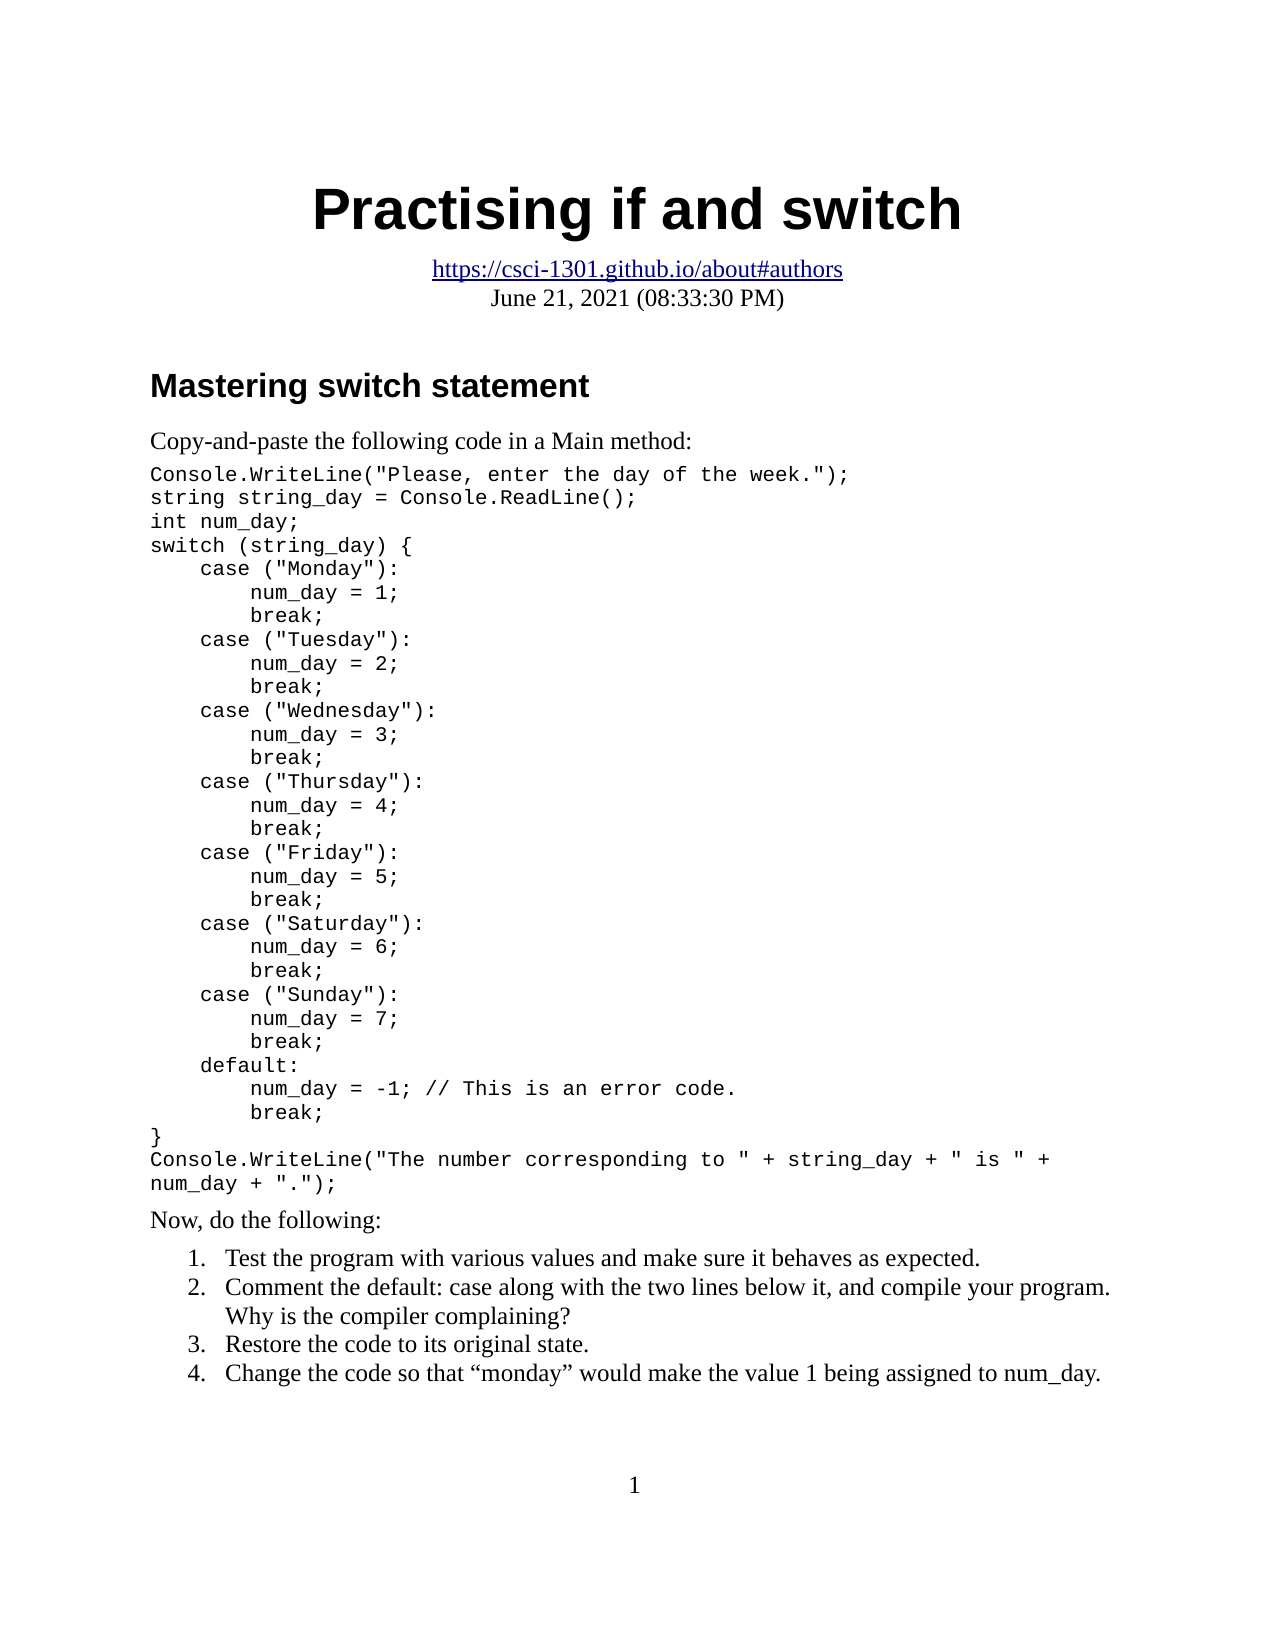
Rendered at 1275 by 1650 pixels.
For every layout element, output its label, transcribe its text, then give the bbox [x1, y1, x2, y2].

text break; [150, 676, 1125, 700]
text switch (string_day) { [150, 534, 1125, 558]
text Now, do the following: [150, 1206, 1125, 1234]
text June 21, 2021 (08:33:30 PM) [150, 283, 1125, 312]
text break; [150, 960, 1125, 984]
text num_day = 6; [150, 937, 1125, 960]
text case ("Saturday"): [150, 913, 1125, 937]
text case ("Thursday"): [150, 771, 1125, 795]
text break; [150, 889, 1125, 913]
text num_day = 3; [150, 724, 1125, 747]
text num_day = 7; [150, 1007, 1125, 1031]
list Restore the code to its original state. [187, 1329, 1125, 1358]
subtitle Mastering switch statement [150, 366, 1125, 404]
text https://csci-1301.github.io/about#authors [150, 254, 1125, 283]
text break; [150, 747, 1125, 771]
text num_day = 1; [150, 582, 1125, 606]
text default: [150, 1055, 1125, 1078]
text case ("Monday"): [150, 558, 1125, 582]
text case ("Friday"): [150, 842, 1125, 866]
text num_day = 2; [150, 653, 1125, 676]
text num_day = -1; // This is an error code. [150, 1078, 1125, 1102]
text case ("Wednesday"): [150, 700, 1125, 724]
text break; [150, 818, 1125, 842]
text break; [150, 606, 1125, 629]
text break; [150, 1031, 1125, 1055]
title Practising if and switch [150, 175, 1125, 242]
text Console.WriteLine("Please, enter the day of the week."); [150, 464, 1125, 487]
list Comment the default: case along with the two lines below it, and compile your program. Why is the compiler complaining? [187, 1272, 1125, 1329]
list Test the program with various values and make sure it behaves as expected. [187, 1243, 1125, 1272]
text num_day = 4; [150, 795, 1125, 818]
list Change the code so that “monday” would make the value 1 being assigned to num_day. [187, 1358, 1125, 1387]
text int num_day; [150, 511, 1125, 534]
text string string_day = Console.ReadLine(); [150, 487, 1125, 511]
text case ("Sunday"): [150, 984, 1125, 1007]
text } [150, 1126, 1125, 1149]
text case ("Tuesday"): [150, 629, 1125, 653]
text num_day = 5; [150, 866, 1125, 889]
text Copy-and-paste the following code in a Main method: [150, 426, 1125, 455]
text Console.WriteLine("The number corresponding to " + string_day + " is " + num_day + "."); [150, 1149, 1125, 1197]
text break; [150, 1102, 1125, 1126]
